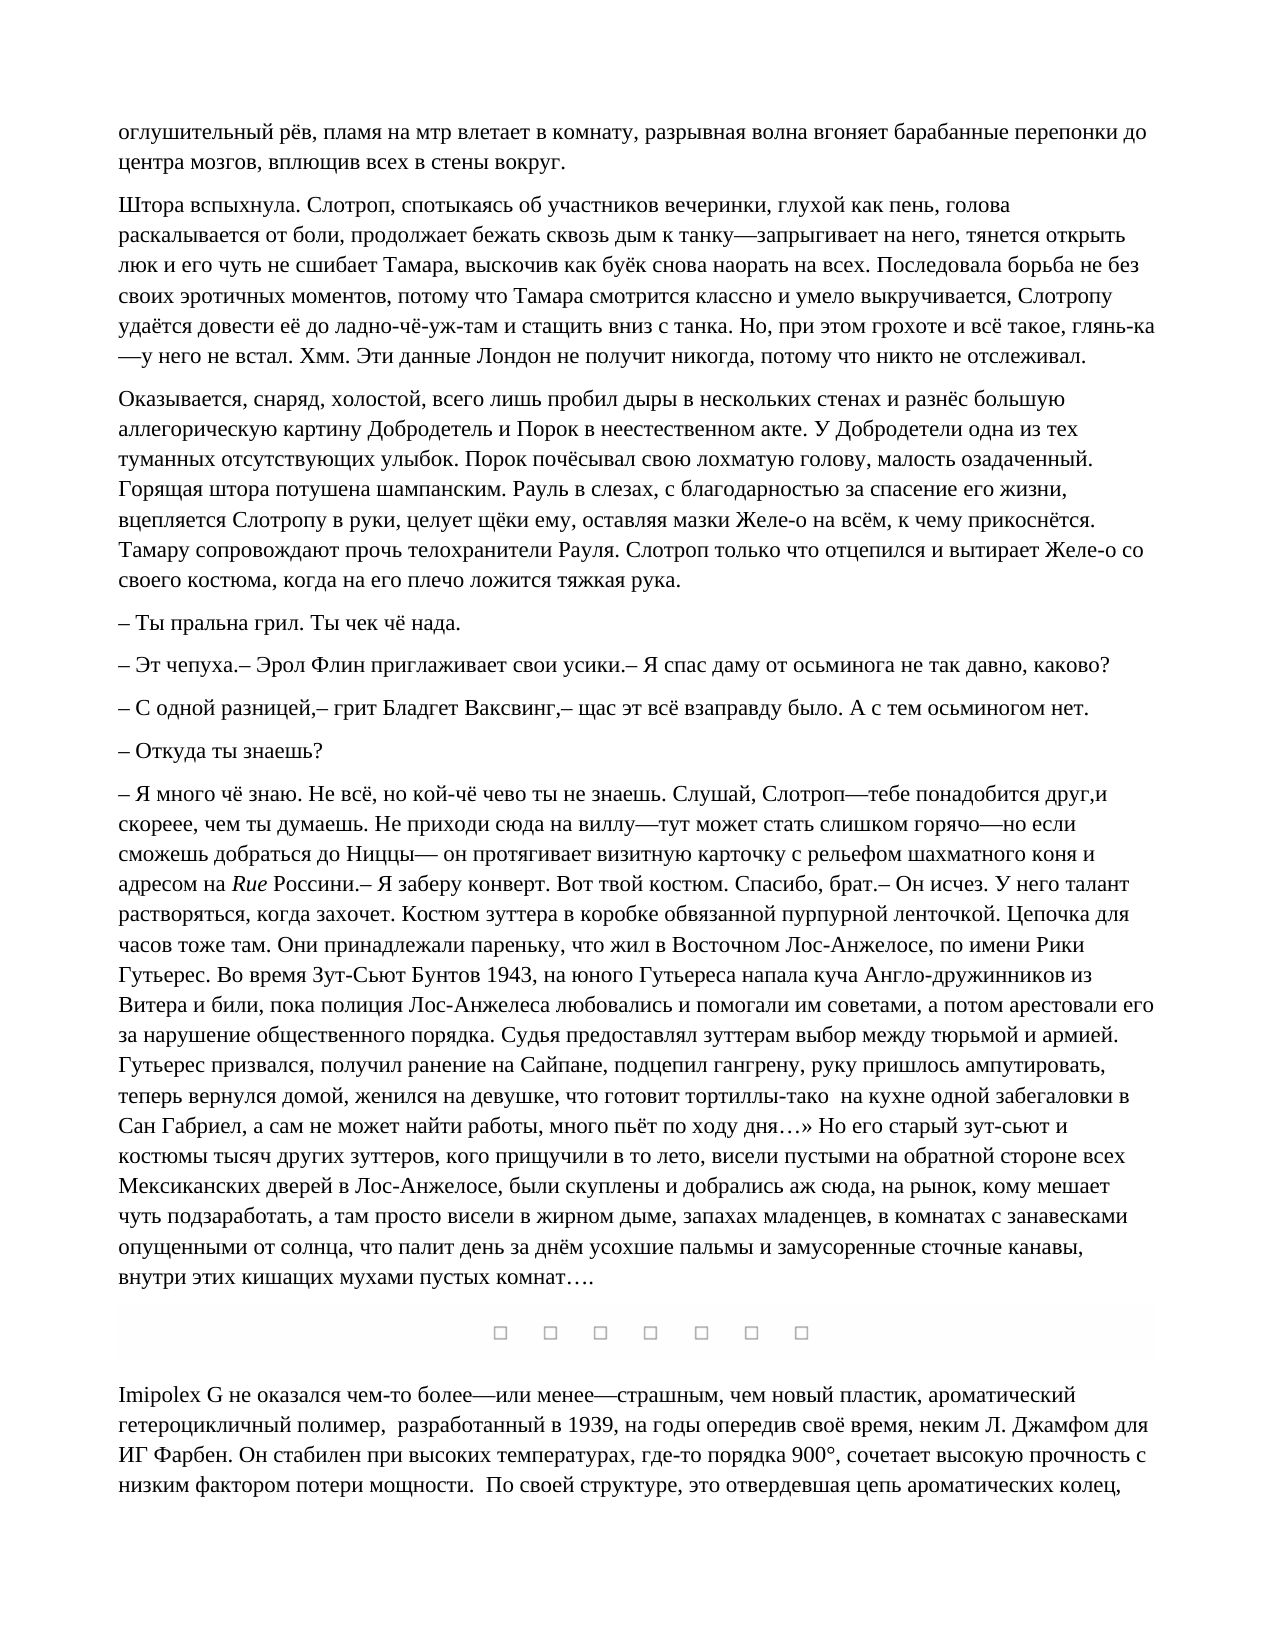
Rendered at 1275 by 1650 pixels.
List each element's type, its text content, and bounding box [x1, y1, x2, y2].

text Imipolex G не оказался чем-то более—или менее—страшным, чем новый пластик, ароматический гетероцикличный полимер, разработанный в 1939, на годы опередив своё время, неким Л. Джамфом для ИГ Фарбен. Он стабилен при высоких температурах, где-то порядка 900°, сочетает высокую прочность с низким фактором потери мощности. По своей структуре, это отвердевшая цепь ароматических колец, [118, 1361, 1157, 1498]
text Оказывается, снаряд, холостой, всего лишь пробил дыры в нескольких стенах и разнёс большую аллегорическую картину Добродетель и Порок в неестественном акте. У Добродетели одна из тех туманных отсутствующих улыбок. Порок почёсывал свою лохматую голову, малость озадаченный. Горящая штора потушена шампанским. Рауль в слезах, с благодарностью за спасение его жизни, вцепляется Слотропу в руки, целует щёки ему, оставляя мазки Желе-о на всём, к чему прикоснётся. Тамару сопровождают прочь телохранители Рауля. Слотроп только что отцепился и вытирает Желе-о со своего костюма, когда на его плечо ложится тяжкая рука. [118, 385, 1157, 592]
picture [118, 1305, 1157, 1361]
text – Я много чё знаю. Не всё, но кой-чё чево ты не знаешь. Слушай, Слотроп—тебе понадобится друг,и скореее, чем ты думаешь. Не приходи сюда на виллу—тут может стать слишком горячо—но если сможешь добраться до Ниццы— он протягивает визитную карточку с рельефом шахматного коня и адресом на Rue Россини.– Я заберу конверт. Вот твой костюм. Спасибо, брат.– Он исчез. У него талант растворяться, когда захочет. Костюм зуттера в коробке обвязанной пурпурной ленточкой. Цепочка для часов тоже там. Они принадлежали пареньку, что жил в Восточном Лос-Анжелосе, по имени Рики Гутьерес. Во время Зут-Сьют Бунтов 1943, на юного Гутьереса напала куча Англо-дружинников из Витера и били, пока полиция Лос-Анжелеса любовались и помогали им советами, а потом арестовали его за нарушение общественного порядка. Судья предоставлял зуттерам выбор между тюрьмой и армией. Гутьерес призвался, получил ранение на Сайпане, подцепил гангрену, руку пришлось ампутировать, теперь вернулся домой, женился на девушке, что готовит тортиллы-тако на кухне одной забегаловки в Сан Габриел, а сам не может найти работы, много пьёт по ходу дня…» Но его старый зут-сьют и костюмы тысяч других зуттеров, кого прищучили в то лето, висели пустыми на обратной стороне всех Мексиканских дверей в Лос-Анжелосе, были скуплены и добрались аж сюда, на рынок, кому мешает чуть подзаработать, а там просто висели в жирном дыме, запахах младенцев, в комнатах с занавесками опущенными от солнца, что палит день за днём усохшие пальмы и замусоренные сточные канавы, внутри этих кишащих мухами пустых комнат…. [118, 779, 1157, 1289]
text – С одной разницей,– грит Бладгет Ваксвинг,– щас эт всё взаправду было. А с тем осьминогом нет. [118, 694, 1157, 721]
text оглушительный рёв, пламя на мтр влетает в комнату, разрывная волна вгоняет барабанные перепонки до центра мозгов, вплющив всех в стены вокруг. [118, 118, 1157, 175]
text – Откуда ты знаешь? [118, 737, 1157, 763]
text – Эт чепуха.– Эрол Флин приглаживает свои усики.– Я спас даму от осьминога не так давно, каково? [118, 651, 1157, 678]
text Штора вспыхнула. Слотроп, спотыкаясь об участников вечеринки, глухой как пень, голова раскалывается от боли, продолжает бежать сквозь дым к танку—запрыгивает на него, тянется открыть люк и его чуть не сшибает Тамара, выскочив как буёк снова наорать на всех. Последовала борьба не без своих эротичных моментов, потому что Тамара смотрится классно и умело выкручивается, Слотропу удаётся довести её до ладно-чё-уж-там и стащить вниз с танка. Но, при этом грохоте и всё такое, глянь-ка—у него не встал. Хмм. Эти данные Лондон не получит никогда, потому что никто не отслеживал. [118, 191, 1157, 368]
text – Ты пральна грил. Ты чек чё нада. [118, 609, 1157, 635]
